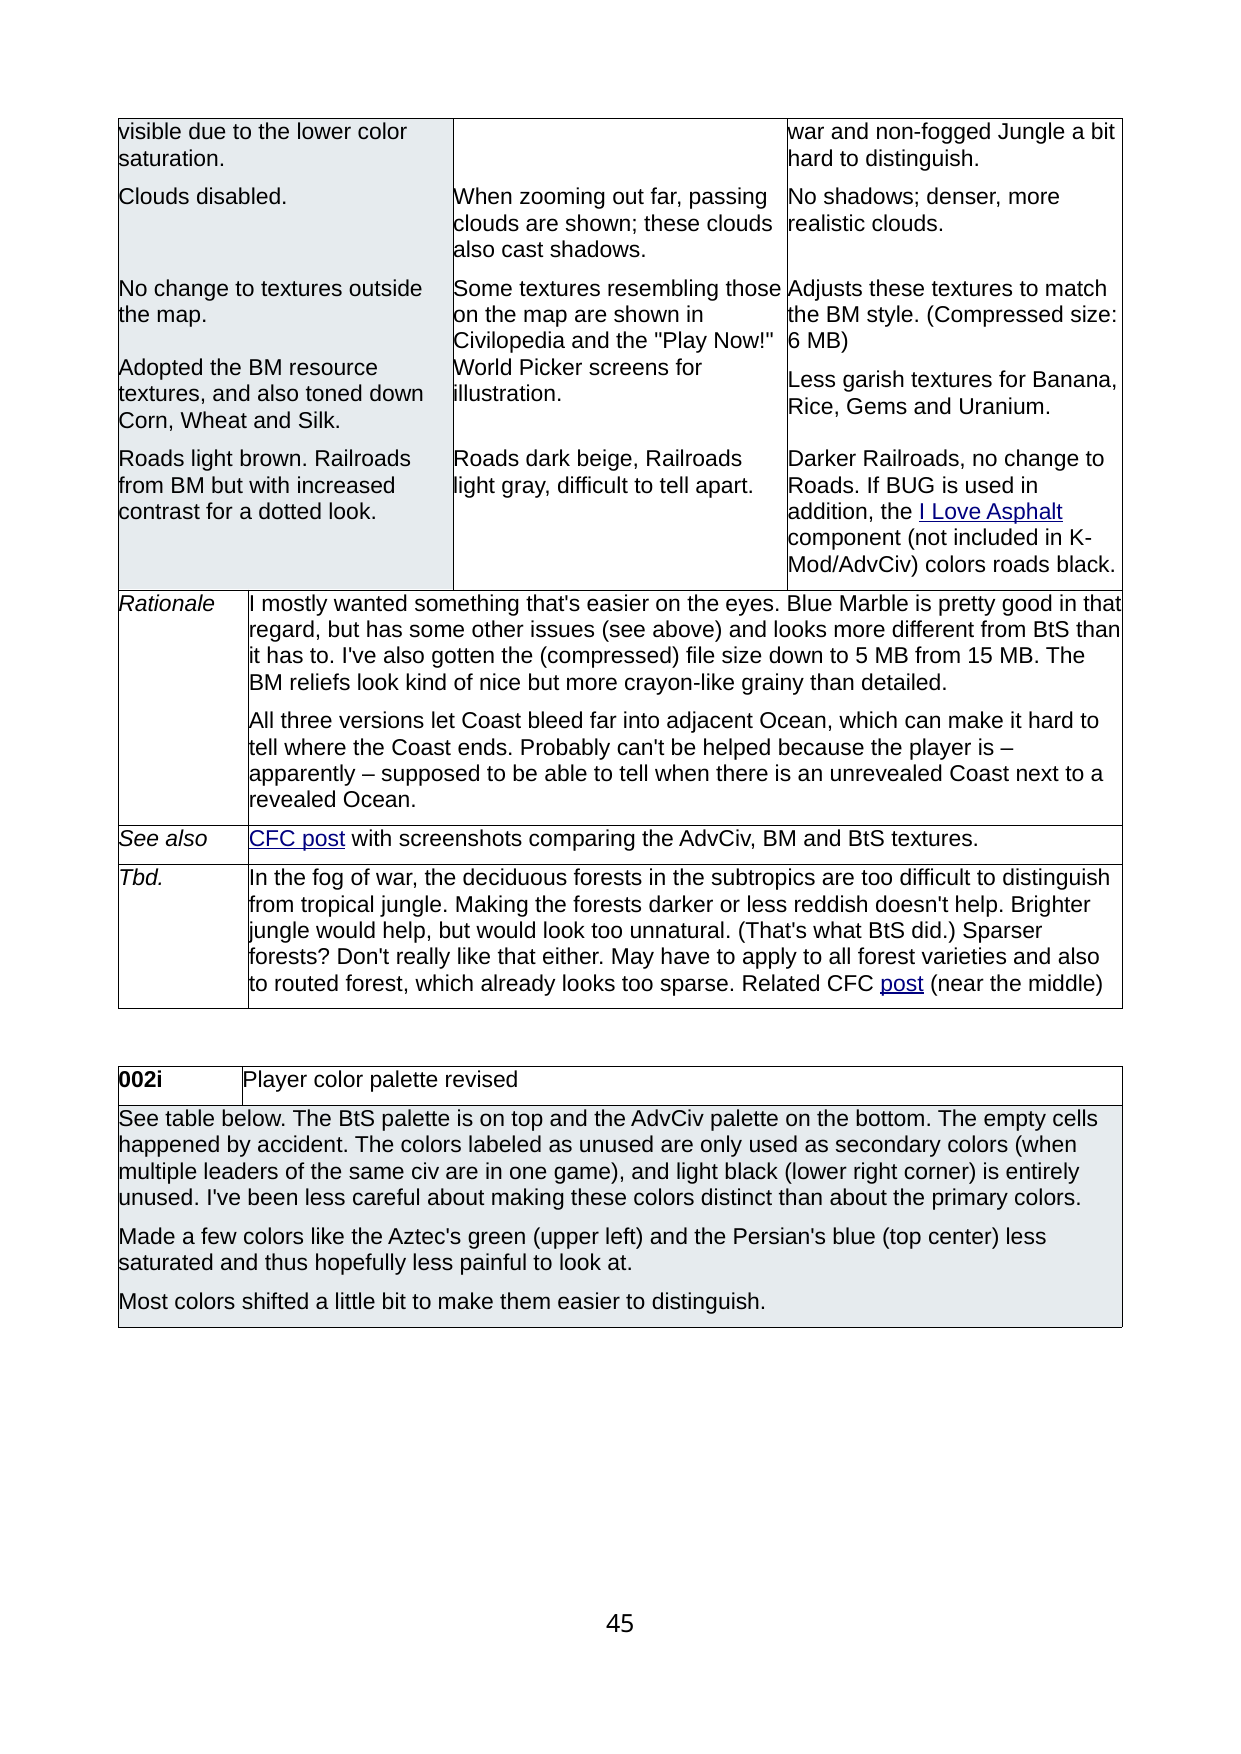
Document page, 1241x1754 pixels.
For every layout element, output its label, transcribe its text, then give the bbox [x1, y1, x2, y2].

table_cell Rationale [119, 591, 248, 825]
table_cell In the fog of war, the deciduous forests in the subtropics are too difficult to distinguish from tropical jungle. Making the forests darker or less reddish doesn't help. Brighter jungle would help, but would look too unnatural. (That's what BtS did.) Sparser forests? Don't really like that either. May have to apply to all forest varieties and also to routed forest, which already looks too sparse. Related CFC post (near the middle) [249, 865, 1122, 1008]
table_cell Tbd. [119, 865, 248, 1008]
table_header 002i [119, 1067, 242, 1105]
table_cell CFC post with screenshots comparing the AdvCiv, BM and BtS textures. [249, 826, 1122, 864]
table_cell See table below. The BtS palette is on top and the AdvCiv palette on the bottom. The empty cells happened by accident. The colors labeled as unused are only used as secondary colors (when multiple leaders of the same civ are in one game), and light black (lower right corner) is entirely unused. I've been less careful about making these colors distinct than about the primary colors. Made a few colors like the Aztec's green (upper left) and the Persian's blue (top center) less saturated and thus hopefully less painful to look at. Most colors shifted a little bit to make them easier to distinguish. [119, 1106, 1122, 1327]
table_cell war and non-fogged Jungle a bit hard to distinguish. No shadows; denser, more realistic clouds. Adjusts these textures to match the BM style. (Compressed size: 6 MB) Less garish textures for Banana, Rice, Gems and Uranium. Darker Railroads, no change to Roads. If BUG is used in addition, the I Love Asphalt component (not included in K-Mod/AdvCiv) colors roads black. [788, 119, 1122, 589]
table_cell When zooming out far, passing clouds are shown; these clouds also cast shadows. Some textures resembling those on the map are shown in Civilopedia and the "Play Now!" World Picker screens for illustration. Roads dark beige, Railroads light gray, difficult to tell apart. [454, 119, 787, 589]
table_cell See also [119, 826, 248, 864]
table_header Player color palette revised [243, 1067, 1122, 1105]
table_cell visible due to the lower color saturation. Clouds disabled. No change to textures outside the map. Adopted the BM resource textures, and also toned down Corn, Wheat and Silk. Roads light brown. Railroads from BM but with increased contrast for a dotted look. [119, 119, 453, 589]
table_cell I mostly wanted something that's easier on the eyes. Blue Marble is pretty good in that regard, but has some other issues (see above) and looks more different from BtS than it has to. I've also gotten the (compressed) file size down to 5 MB from 15 MB. The BM reliefs look kind of nice but more crayon-like grainy than detailed. All three versions let Coast bleed far into adjacent Ocean, which can make it hard to tell where the Coast ends. Probably can't be helped because the player is – apparently – supposed to be able to tell when there is an unrevealed Coast next to a revealed Ocean. [249, 591, 1122, 825]
